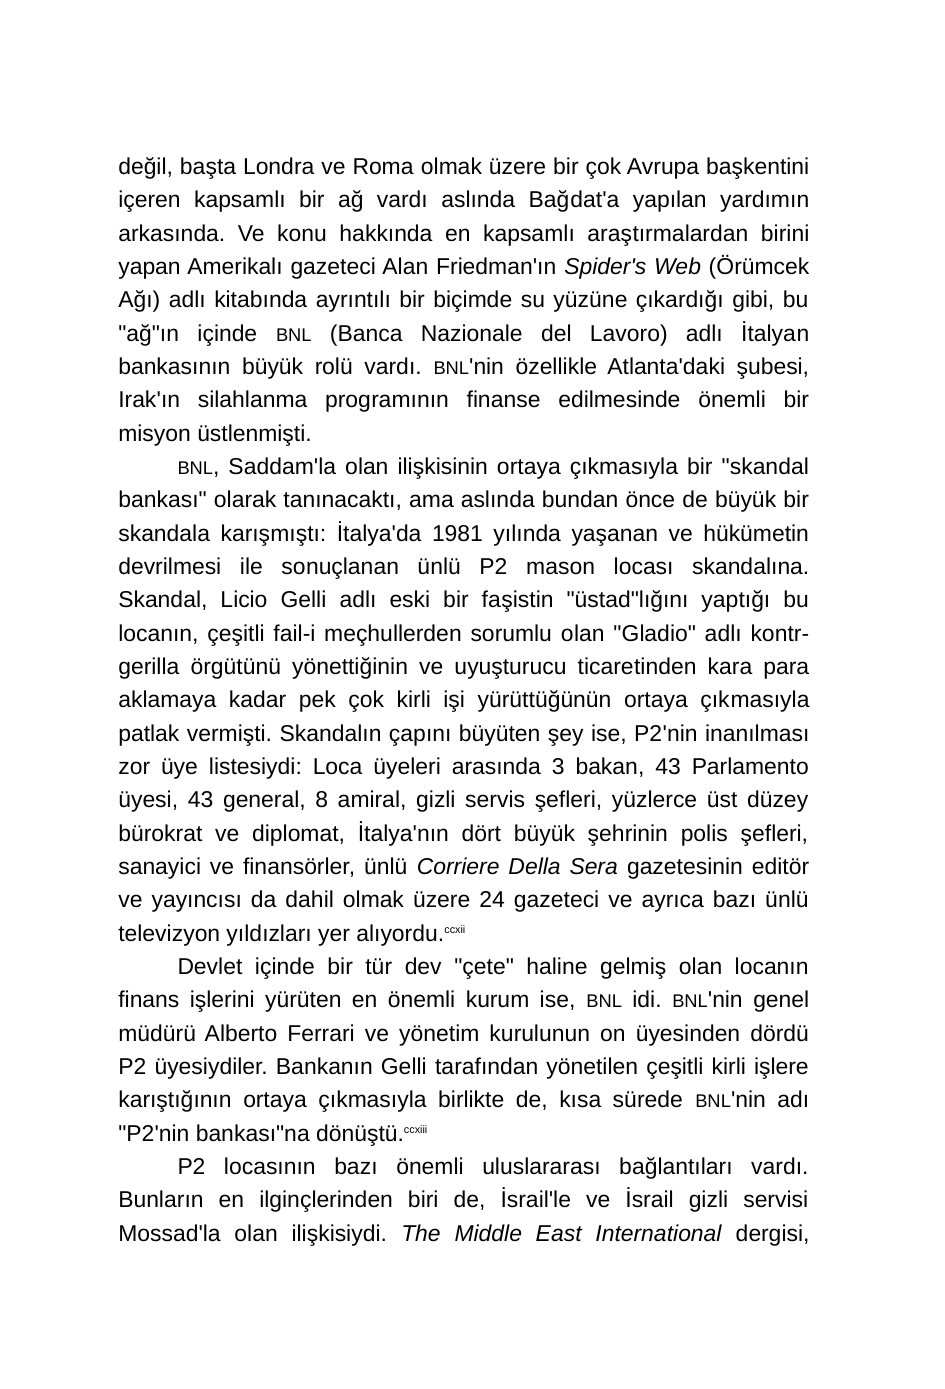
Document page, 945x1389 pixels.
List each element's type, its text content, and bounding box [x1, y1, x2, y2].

text değil, başta Londra ve Roma ol­­­mak üzere bir çok Avrupa başkentini içeren kapsamlı bir ağ vardı aslında Bağ­dat'­a yapılan yardımın arkasında. Ve konu hakkında en kapsamlı araş­tır­malardan birini yapan Amerikalı gazeteci Alan Friedman'ın Spider's Web (Örümcek Ağı) adlı kitabında ayrıntılı bir biçimde su yüzüne çıkardığı gibi, bu "ağ"ın içinde bnl (Banca Nazionale del Lavoro) adlı İtalyan bankasının bü­yük rolü vardı. bnl'nin özellikle Atlanta'daki şubesi, Irak'ın silahlanma prog­ramının finanse edilmesinde önemli bir misyon üstlenmişti. [118, 148, 809, 448]
text bnl, Saddam'la olan ilişkisinin ortaya çıkmasıyla bir "skandal ban­kası" olarak tanınacaktı, ama aslında bundan önce de büyük bir skandala ka­rış­mıştı: İtalya'da 1981 yılında yaşanan ve hükümetin devrilmesi ile so­nuç­lanan ünlü P2 mason locası skandalına. Skandal, Licio Gelli adlı eski bir fa­şistin "üstad"lığını yaptığı bu locanın, çeşitli fail-i meçhullerden sorumlu o­lan "Gladio" adlı kontr-gerilla örgütünü yönettiğinin ve uyuşturucu ticare­tin­den kara para aklamaya kadar pek çok kirli işi yürüttüğünün ortaya çık­masıyla patlak vermişti. Skandalın çapını büyüten şey ise, P2'nin inanılması zor üye listesiydi: Loca üyeleri arasında 3 bakan, 43 Parlamento üyesi, 43 general, 8 amiral, gizli servis şefleri, yüzlerce üst düzey bürokrat ve diplomat, İtalya'nın dört büyük şehrinin polis şefleri, sanayici ve finansörler, ünlü Corriere Della Sera gazetesinin editör ve yayıncısı da dahil olmak üzere 24 gazeteci ve ayrıca bazı ünlü televizyon yıldızları yer alıyordu. [118, 448, 809, 948]
text Devlet içinde bir tür dev "çete" haline gelmiş olan locanın finans iş­lerini yürüten en önemli kurum ise, bnl idi. bnl'nin genel müdürü Alberto Ferrari ve yönetim kurulunun on üyesinden dördü P2 üyesiydiler. Bankanın Gelli tarafından yönetilen çeşitli kirli işlere karıştığının ortaya çıkmasıyla birlikte de, kısa sürede bnl'nin adı "P2'nin bankası"na dönüştü. [118, 948, 809, 1148]
text P2 locasının bazı önemli uluslararası bağlantıları vardı. Bunların en ilginçlerinden biri de, İsrail'le ve İsrail gizli servisi Mossad'la olan ilişkisiydi. The Middle East International dergisi, [118, 1148, 809, 1248]
